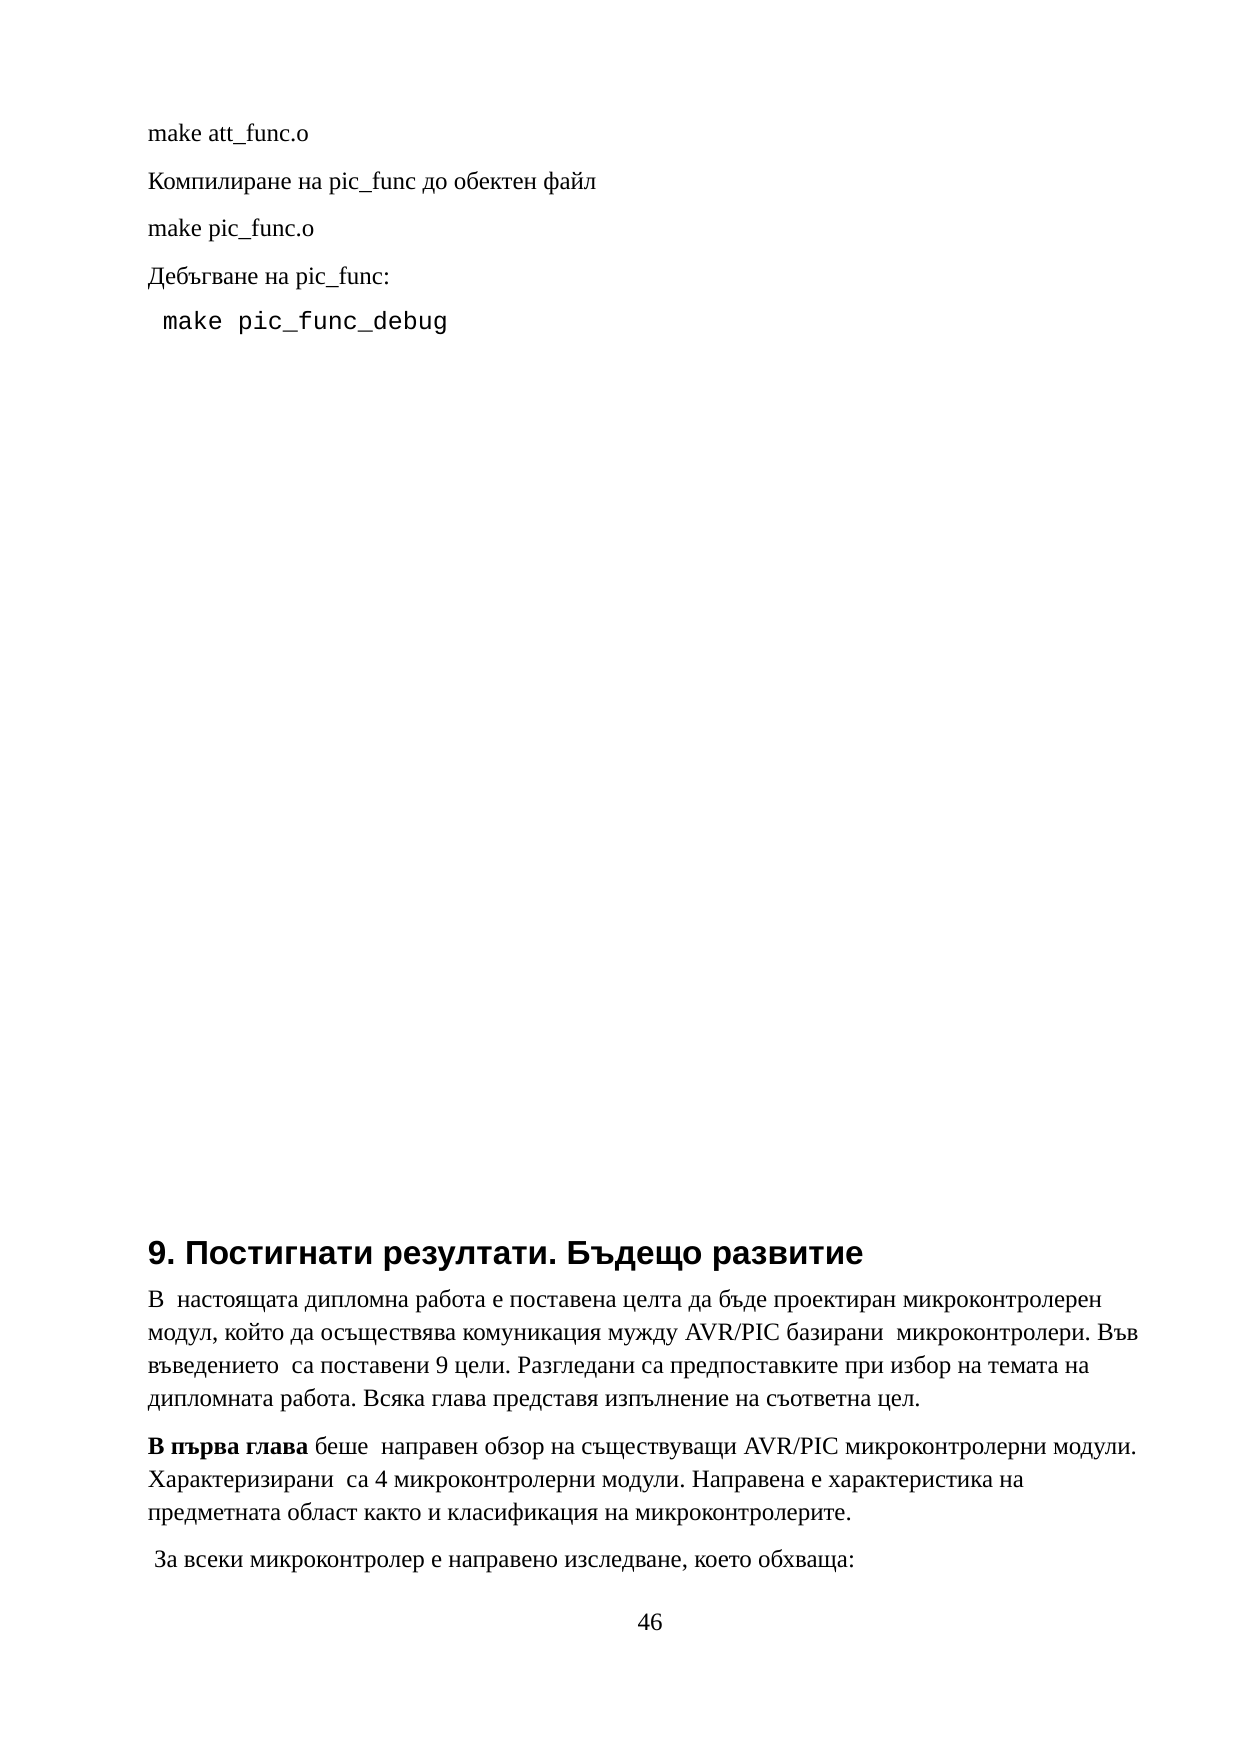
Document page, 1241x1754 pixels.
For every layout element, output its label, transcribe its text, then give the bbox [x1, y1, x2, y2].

text make pic_func_debug [148, 308, 1152, 337]
subtitle 9. Постигнати резултати. Бъдещо развитие [148, 1233, 1152, 1272]
text Дебъгване на pic_func: [148, 261, 1152, 290]
text В първа глава беше направен обзор на съществуващи AVR/PIC микроконтролерни модули. Характеризирани са 4 микроконтролерни модули. Направена е характеристика на предметната област както и класификация на микроконтролерите. [148, 1431, 1152, 1526]
text За всеки микроконтролер е направено изследване, което обхваща: [148, 1544, 1152, 1573]
text make att_func.o [148, 118, 1152, 147]
text make pic_func.o [148, 213, 1152, 242]
text В настоящата дипломна работа е поставена целта да бъде проектиран микроконтролерен модул, който да осъществява комуникация мужду AVR/PIC базирани микроконтролери. Във въведението са поставени 9 цели. Разгледани са предпоставките при избор на темата на дипломната работа. Всяка глава представя изпълнение на съответна цел. [148, 1284, 1152, 1412]
text Компилиране на pic_func до обектен файл [148, 166, 1152, 194]
